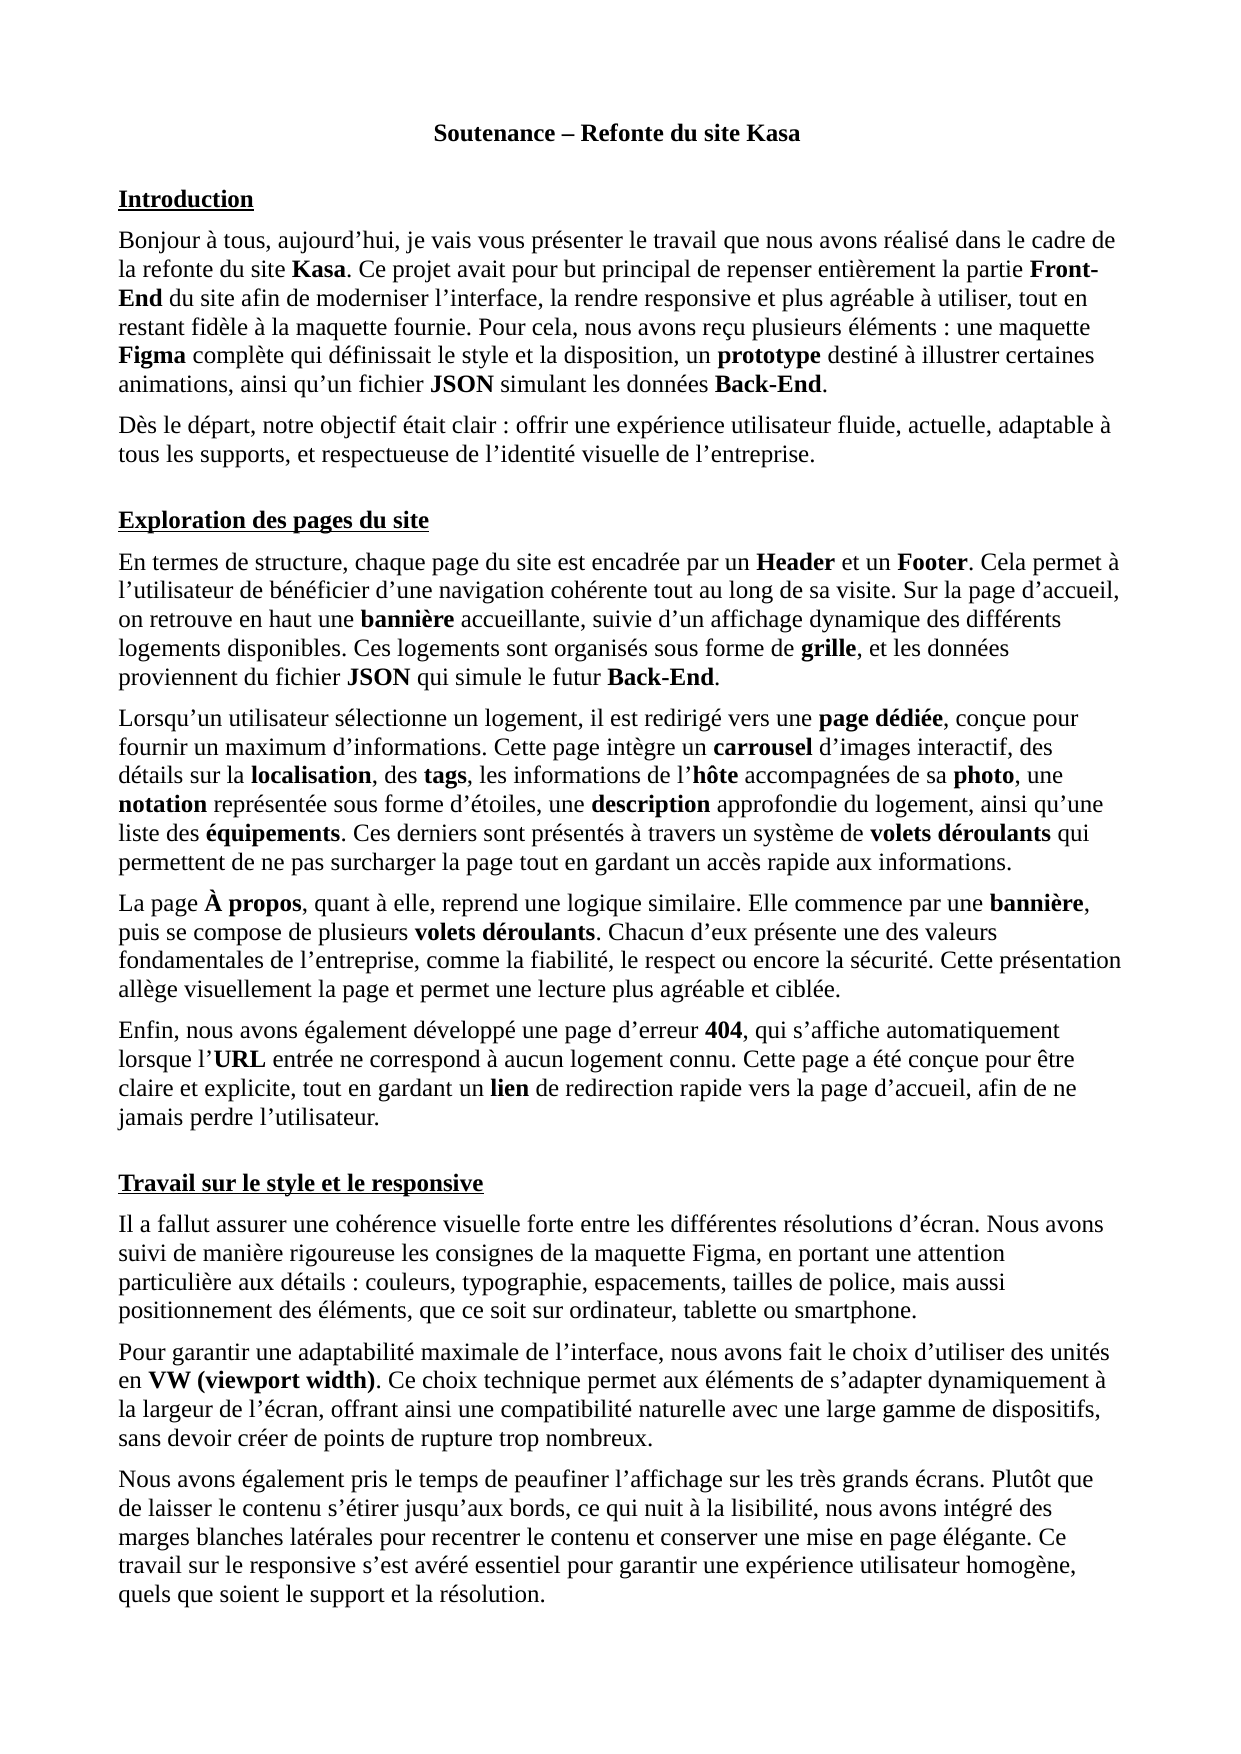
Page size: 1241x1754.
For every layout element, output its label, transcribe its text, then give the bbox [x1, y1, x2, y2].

text Lorsqu’un utilisateur sélectionne un logement, il est redirigé vers une page dédiée, conçue pour fournir un maximum d’informations. Cette page intègre un carrousel d’images interactif, des détails sur la localisation, des tags, les informations de l’hôte accompagnées de sa photo, une notation représentée sous forme d’étoiles, une description approfondie du logement, ainsi qu’une liste des équipements. Ces derniers sont présentés à travers un système de volets déroulants qui permettent de ne pas surcharger la page tout en gardant un accès rapide aux informations. [118, 703, 1122, 876]
text Dès le départ, notre objectif était clair : offrir une expérience utilisateur fluide, actuelle, adaptable à tous les supports, et respectueuse de l’identité visuelle de l’entreprise. [118, 411, 1122, 468]
text Bonjour à tous, aujourd’hui, je vais vous présenter le travail que nous avons réalisé dans le cadre de la refonte du site Kasa. Ce projet avait pour but principal de repenser entièrement la partie Front-End du site afin de moderniser l’interface, la rendre responsive et plus agréable à utiliser, tout en restant fidèle à la maquette fournie. Pour cela, nous avons reçu plusieurs éléments : une maquette Figma complète qui définissait le style et la disposition, un prototype destiné à illustrer certaines animations, ainsi qu’un fichier JSON simulant les données Back-End. [118, 226, 1122, 398]
text Il a fallut assurer une cohérence visuelle forte entre les différentes résolutions d’écran. Nous avons suivi de manière rigoureuse les consignes de la maquette Figma, en portant une attention particulière aux détails : couleurs, typographie, espacements, tailles de police, mais aussi positionnement des éléments, que ce soit sur ordinateur, tablette ou smartphone. [118, 1209, 1122, 1324]
text La page À propos, quant à elle, reprend une logique similaire. Elle commence par une bannière, puis se compose de plusieurs volets déroulants. Chacun d’eux présente une des valeurs fondamentales de l’entreprise, comme la fiabilité, le respect ou encore la sécurité. Cette présentation allège visuellement la page et permet une lecture plus agréable et ciblée. [118, 888, 1122, 1003]
subtitle Travail sur le style et le responsive [118, 1168, 1122, 1197]
subtitle Introduction [118, 184, 1122, 213]
text En termes de structure, chaque page du site est encadrée par un Header et un Footer. Cela permet à l’utilisateur de bénéficier d’une navigation cohérente tout au long de sa visite. Sur la page d’accueil, on retrouve en haut une bannière accueillante, suivie d’un affichage dynamique des différents logements disponibles. Ces logements sont organisés sous forme de grille, et les données proviennent du fichier JSON qui simule le futur Back-End. [118, 547, 1122, 691]
text Pour garantir une adaptabilité maximale de l’interface, nous avons fait le choix d’utiliser des unités en VW (viewport width). Ce choix technique permet aux éléments de s’adapter dynamiquement à la largeur de l’écran, offrant ainsi une compatibilité naturelle avec une large gamme de dispositifs, sans devoir créer de points de rupture trop nombreux. [118, 1337, 1122, 1452]
subtitle Exploration des pages du site [118, 506, 1122, 534]
text Soutenance – Refonte du site Kasa [118, 118, 1122, 147]
text Enfin, nous avons également développé une page d’erreur 404, qui s’affiche automatiquement lorsque l’URL entrée ne correspond à aucun logement connu. Cette page a été conçue pour être claire et explicite, tout en gardant un lien de redirection rapide vers la page d’accueil, afin de ne jamais perdre l’utilisateur. [118, 1016, 1122, 1131]
text Nous avons également pris le temps de peaufiner l’affichage sur les très grands écrans. Plutôt que de laisser le contenu s’étirer jusqu’aux bords, ce qui nuit à la lisibilité, nous avons intégré des marges blanches latérales pour recentrer le contenu et conserver une mise en page élégante. Ce travail sur le responsive s’est avéré essentiel pour garantir une expérience utilisateur homogène, quels que soient le support et la résolution. [118, 1464, 1122, 1608]
